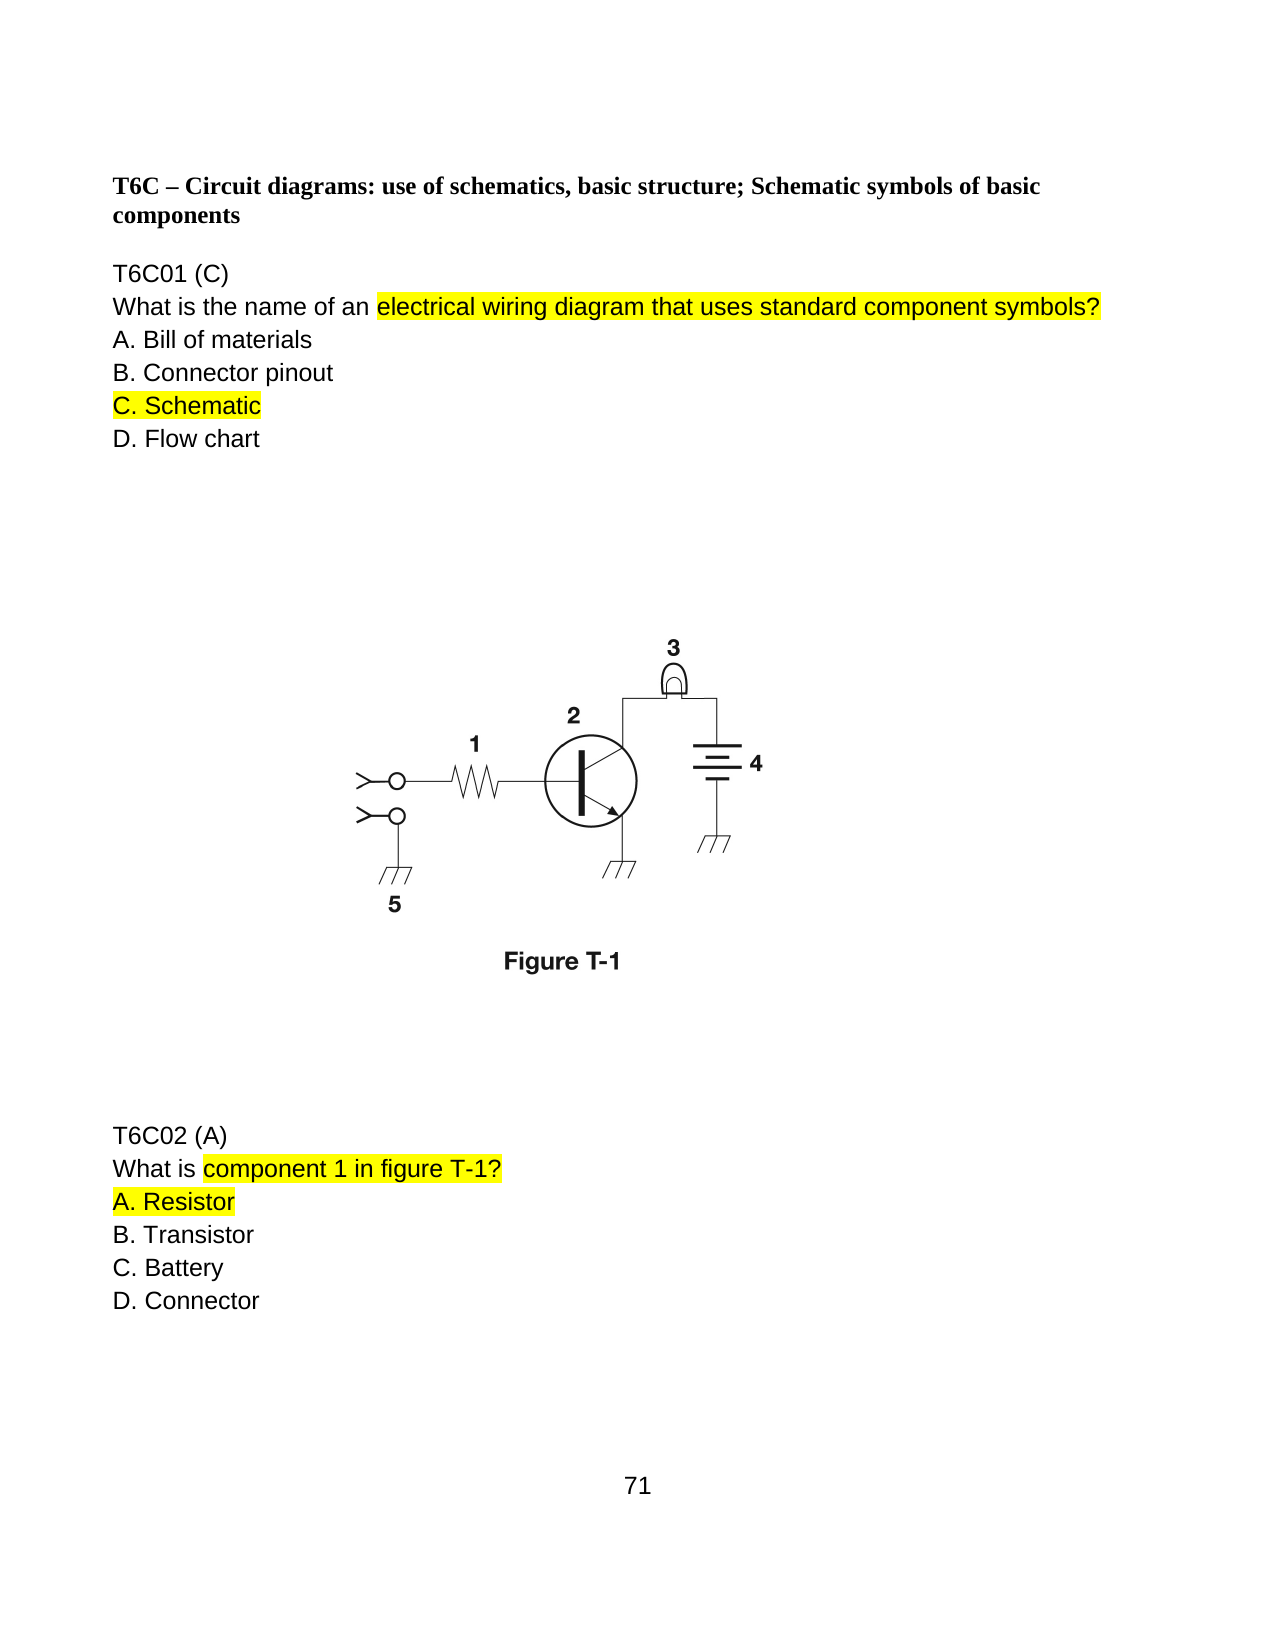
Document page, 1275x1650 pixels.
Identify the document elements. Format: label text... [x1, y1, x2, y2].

picture [112, 486, 1013, 1087]
subtitle T6C – Circuit diagrams: use of schematics, basic structure; Schematic symbols of basic components [112, 171, 1162, 228]
text T6C02 (A) What is component 1 in figure T-1? A. Resistor B. Transistor C. Battery D. Connector [112, 1121, 1162, 1315]
text T6C01 (C) What is the name of an electrical wiring diagram that uses standard component symbols? A. Bill of materials B. Connector pinout C. Schematic D. Flow chart [112, 258, 1162, 452]
